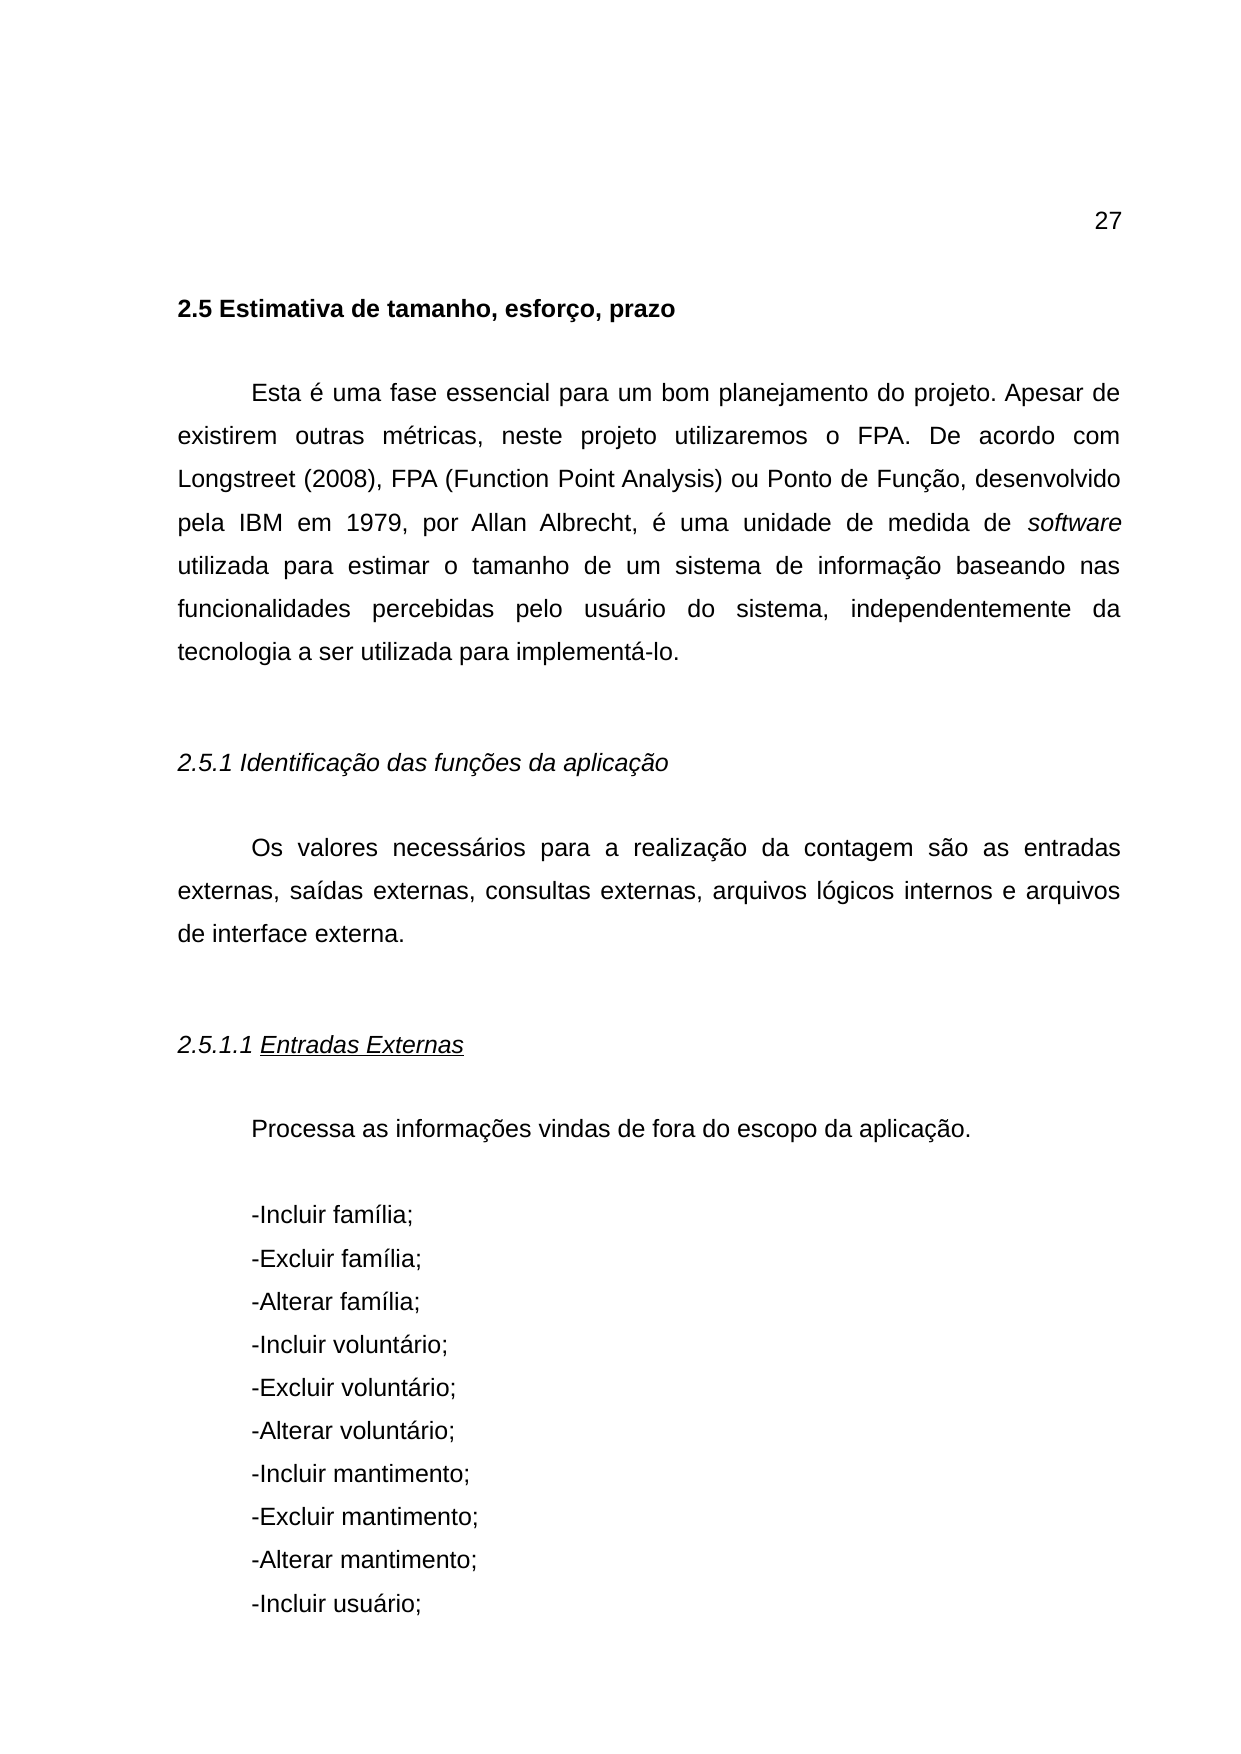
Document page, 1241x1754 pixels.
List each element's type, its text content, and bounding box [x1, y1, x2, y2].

text -Alterar mantimento; [177, 1545, 1122, 1574]
text Processa as informações vindas de fora do escopo da aplicação. [177, 1114, 1122, 1143]
subtitle 2.5 Estimativa de tamanho, esforço, prazo [177, 294, 1122, 322]
text -Incluir usuário; [177, 1588, 1122, 1617]
text -Alterar voluntário; [177, 1416, 1122, 1445]
text Esta é uma fase essencial para um bom planejamento do projeto. Apesar de existirem outras métricas, neste projeto utilizaremos o FPA. De acordo com Longstreet (2008), FPA (Function Point Analysis) ou Ponto de Função, desenvolvido pela IBM em 1979, por Allan Albrecht, é uma unidade de medida de software utilizada para estimar o tamanho de um sistema de informação baseando nas funcionalidades percebidas pelo usuário do sistema, independentemente da tecnologia a ser utilizada para implementá-lo. [177, 378, 1122, 666]
text -Incluir família; [177, 1200, 1122, 1229]
text -Alterar família; [177, 1287, 1122, 1315]
text -Incluir mantimento; [177, 1459, 1122, 1488]
text -Excluir voluntário; [177, 1373, 1122, 1402]
text -Incluir voluntário; [177, 1330, 1122, 1358]
text Os valores necessários para a realização da contagem são as entradas externas, saídas externas, consultas externas, arquivos lógicos internos e arquivos de interface externa. [177, 832, 1122, 947]
subtitle 2.5.1 Identificação das funções da aplicação [177, 748, 1122, 777]
text -Excluir família; [177, 1243, 1122, 1272]
subtitle 2.5.1.1 Entradas Externas [177, 1030, 1122, 1058]
text -Excluir mantimento; [177, 1502, 1122, 1531]
